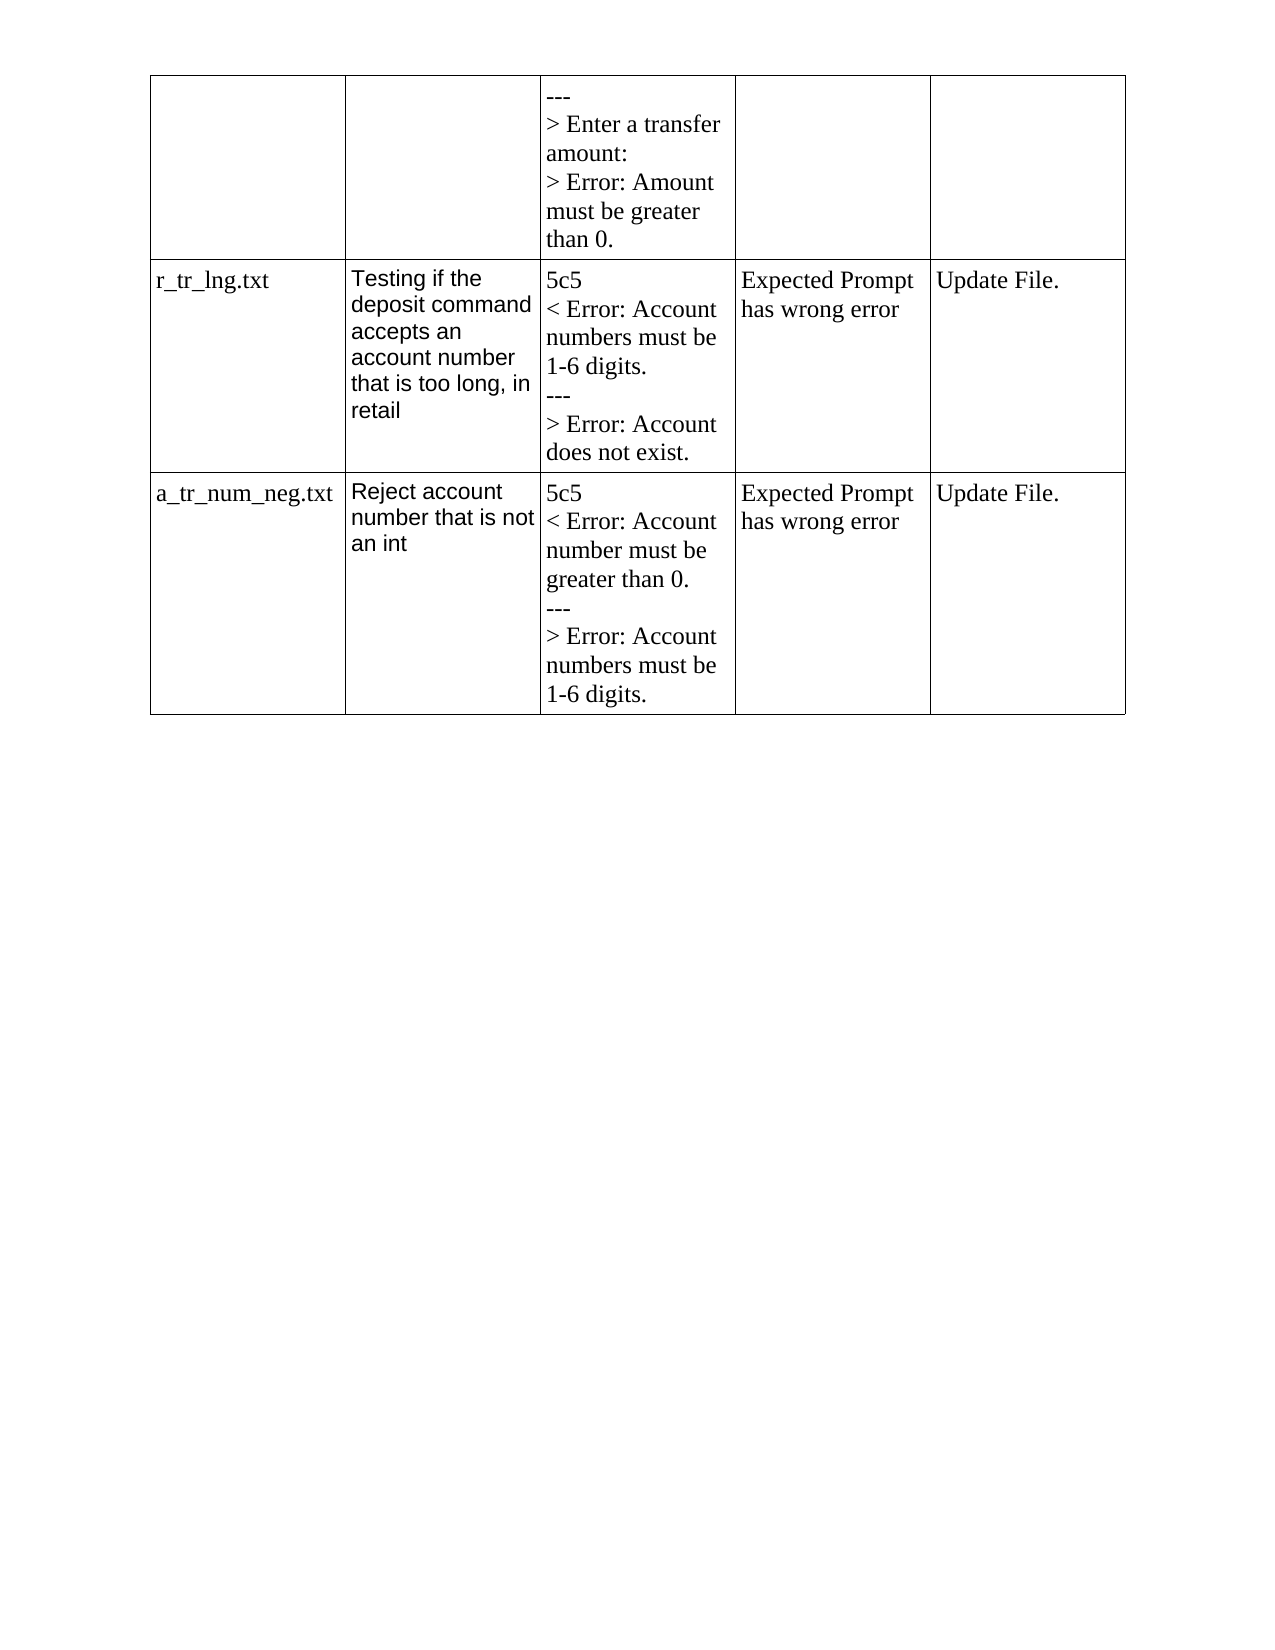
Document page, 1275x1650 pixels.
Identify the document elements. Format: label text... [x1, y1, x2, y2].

table_cell Update File. [931, 260, 1125, 472]
table_cell Expected Prompt has wrong error [736, 473, 930, 713]
table_cell --- > Enter a transfer amount: > Error: Amount must be greater than 0. [541, 76, 735, 259]
table_cell [736, 76, 930, 259]
table_cell [151, 76, 345, 259]
table_cell r_tr_lng.txt [151, 260, 345, 472]
table_cell Reject account number that is not an int [346, 473, 540, 713]
table_cell [931, 76, 1125, 259]
table_cell Expected Prompt has wrong error [736, 260, 930, 472]
table_cell a_tr_num_neg.txt [151, 473, 345, 713]
table_cell Testing if the deposit command accepts an account number that is too long, in retail [346, 260, 540, 472]
table_cell 5c5 < Error: Account numbers must be 1-6 digits. --- > Error: Account does not exist. [541, 260, 735, 472]
table_cell 5c5 < Error: Account number must be greater than 0. --- > Error: Account numbers must be 1-6 digits. [541, 473, 735, 713]
table_cell [346, 76, 540, 259]
table_cell Update File. [931, 473, 1125, 713]
